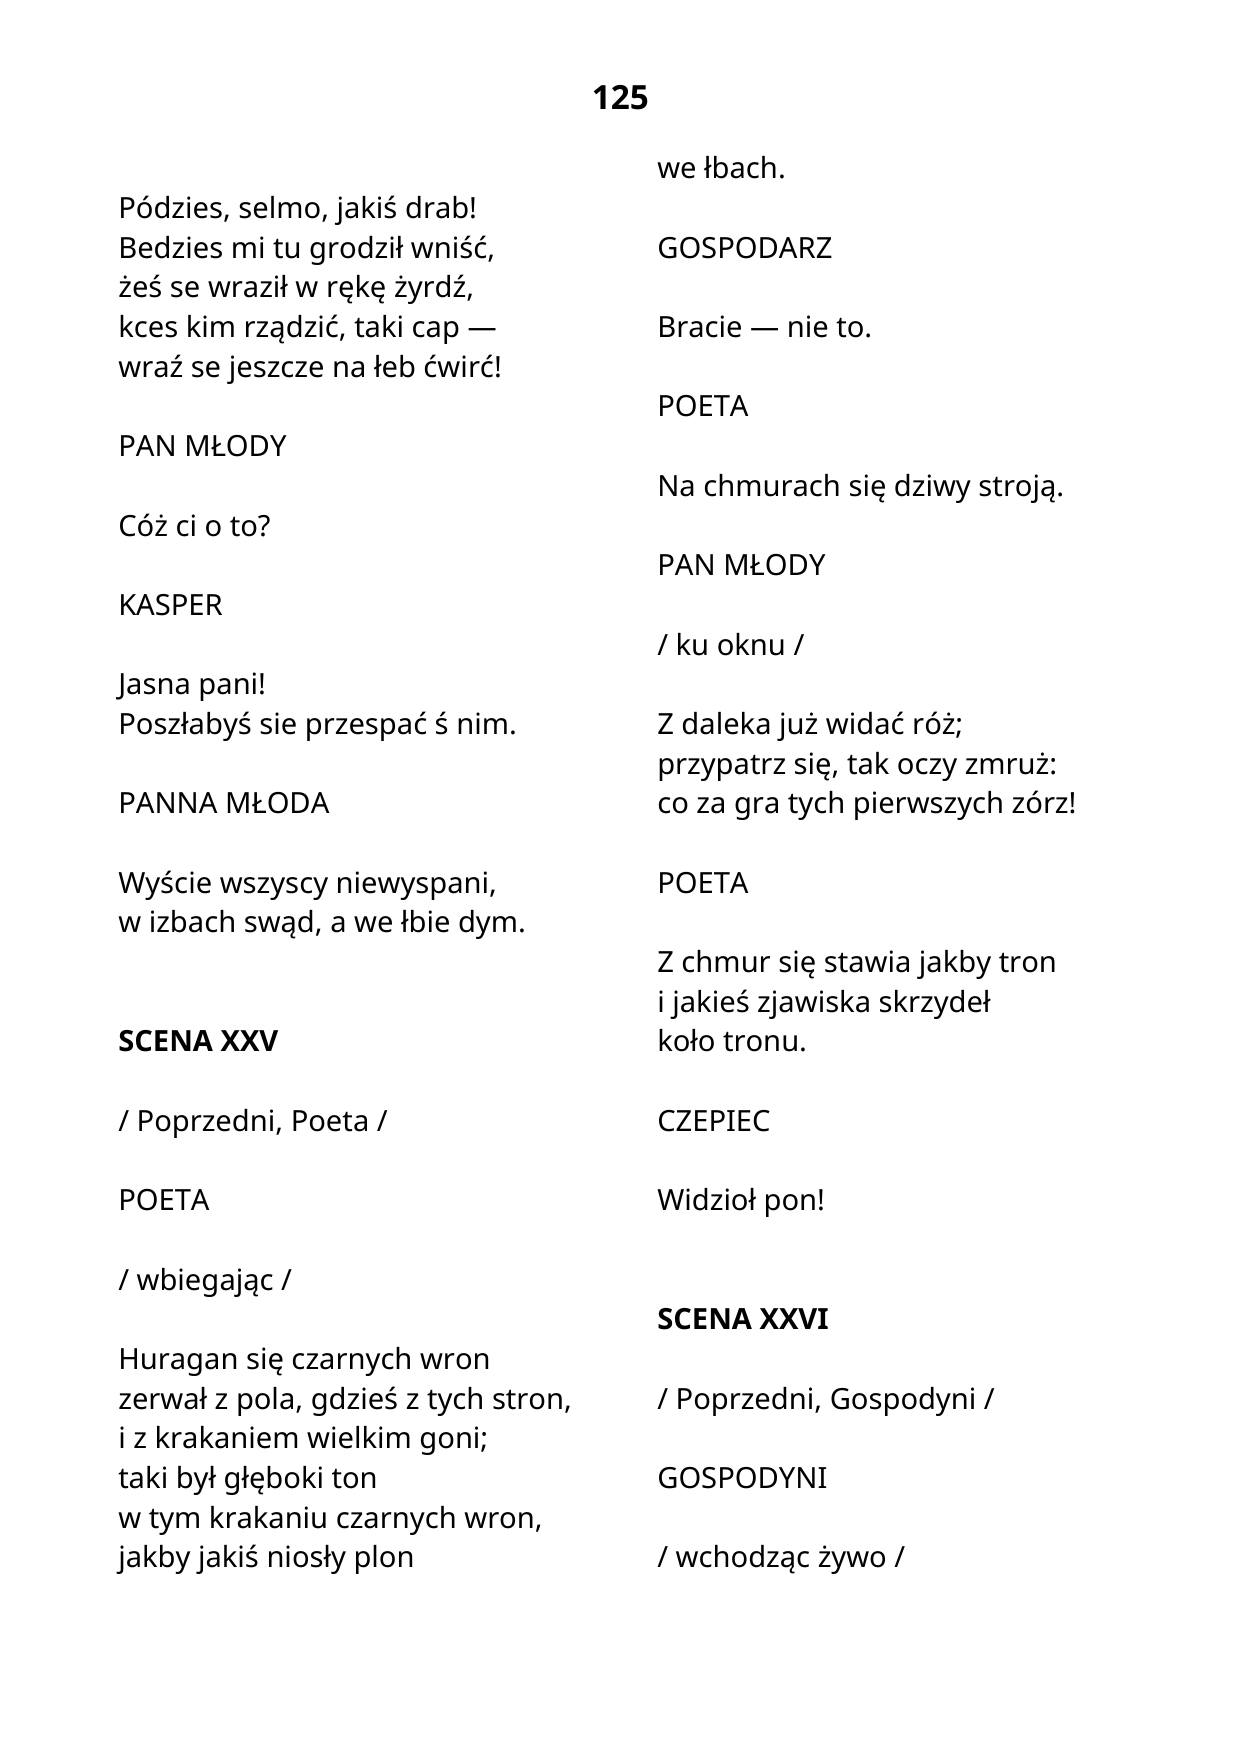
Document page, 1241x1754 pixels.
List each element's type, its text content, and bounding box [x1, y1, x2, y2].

text KASPER [118, 584, 583, 624]
text przypatrz się, tak oczy zmruż: [657, 743, 1122, 783]
text / wbiegając / [118, 1259, 583, 1298]
text POETA [657, 386, 1122, 425]
text Jasna pani! [118, 663, 583, 703]
text wraź se jeszcze na łeb ćwirć! [118, 346, 583, 386]
text Widzioł pon! [657, 1179, 1122, 1219]
text PANNA MŁODA [118, 783, 583, 822]
text PAN MŁODY [657, 544, 1122, 584]
text POETA [657, 862, 1122, 902]
text Bracie — nie to. [657, 306, 1122, 346]
text Poszłabyś sie przespać ś nim. [118, 703, 583, 743]
text Bedzies mi tu grodził wniść, [118, 227, 583, 267]
text PAN MŁODY [118, 425, 583, 465]
text / wchodząc żywo / [657, 1537, 1122, 1576]
text / Poprzedni, Poeta / [118, 1100, 583, 1140]
text i z krakaniem wielkim goni; [118, 1418, 583, 1457]
text CZEPIEC [657, 1100, 1122, 1140]
text Z chmur się stawia jakby tron [657, 941, 1122, 981]
text / Poprzedni, Gospodyni / [657, 1378, 1122, 1418]
text taki był głęboki ton [118, 1457, 583, 1497]
text GOSPODYNI [657, 1457, 1122, 1497]
text Na chmurach się dziwy stroją. [657, 465, 1122, 505]
text GOSPODARZ [657, 227, 1122, 267]
text jakby jakiś niosły plon [118, 1537, 583, 1576]
text / ku oknu / [657, 624, 1122, 663]
text co za gra tych pierwszych zórz! [657, 783, 1122, 822]
text żeś se wraził w rękę żyrdź, [118, 267, 583, 306]
text SCENA XXV [118, 1021, 583, 1060]
text Wyście wszyscy niewyspani, [118, 862, 583, 902]
text SCENA XXVI [657, 1298, 1122, 1338]
text zerwał z pola, gdzieś z tych stron, [118, 1378, 583, 1418]
text Z daleka już widać róż; [657, 703, 1122, 743]
text w tym krakaniu czarnych wron, [118, 1497, 583, 1537]
text Pódzies, selmo, jakiś drab! [118, 187, 583, 227]
text we łbach. [657, 148, 1122, 187]
text kces kim rządzić, taki cap — [118, 306, 583, 346]
text POETA [118, 1179, 583, 1219]
text Cóż ci o to? [118, 505, 583, 544]
text Huragan się czarnych wron [118, 1338, 583, 1378]
text w izbach swąd, a we łbie dym. [118, 902, 583, 941]
text koło tronu. [657, 1021, 1122, 1060]
text i jakieś zjawiska skrzydeł [657, 981, 1122, 1021]
